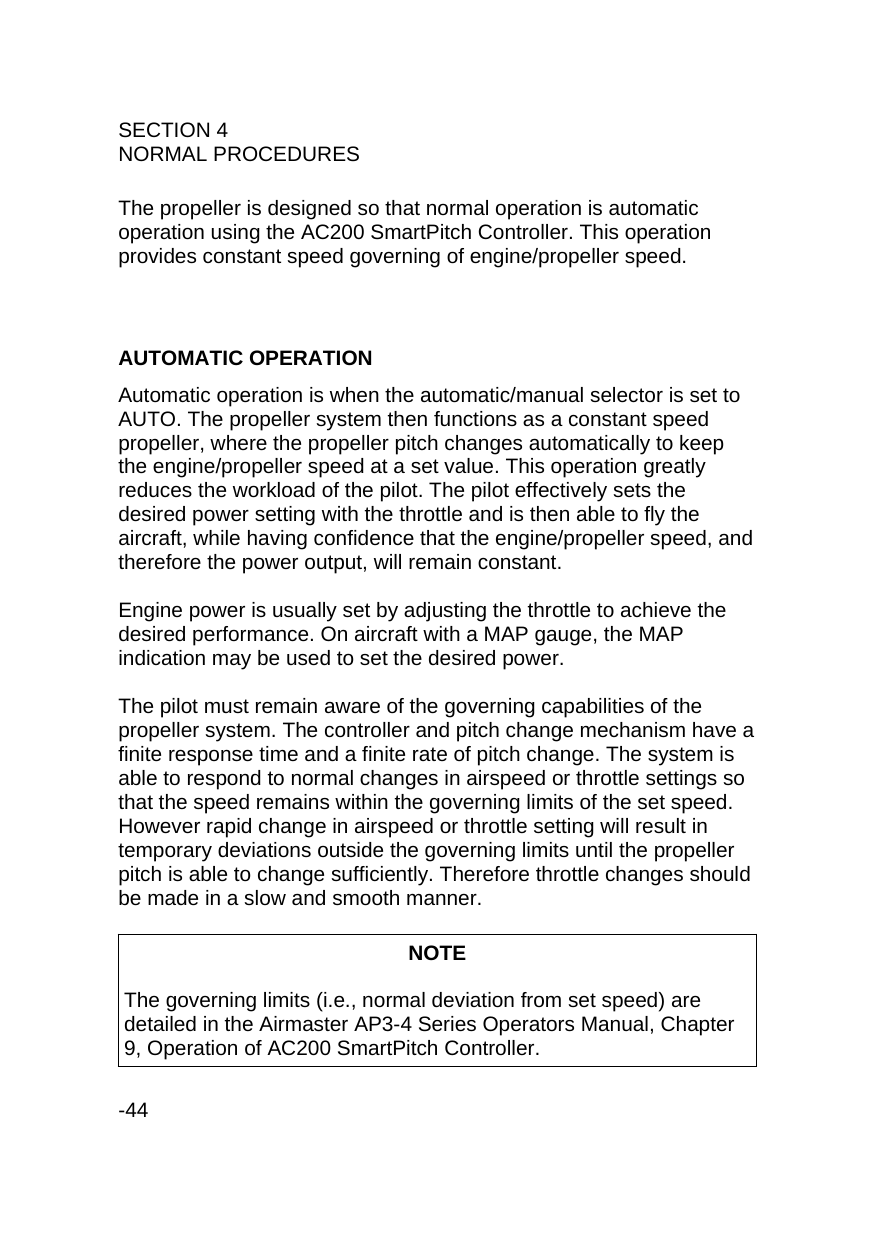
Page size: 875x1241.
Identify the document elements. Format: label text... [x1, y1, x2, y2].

text Automatic operation is when the automatic/manual selector is set to AUTO. The propeller system then functions as a constant speed propeller, where the propeller pitch changes automatically to keep the engine/propeller speed at a set value. This operation greatly reduces the workload of the pilot. The pilot effectively sets the desired power setting with the throttle and is then able to fly the aircraft, while having confidence that the engine/propeller speed, and therefore the power output, will remain constant. [118, 382, 756, 574]
text Engine power is usually set by adjusting the throttle to achieve the desired performance. On aircraft with a MAP gauge, the MAP indication may be used to set the desired power. [118, 598, 756, 670]
text The propeller is designed so that normal operation is automatic operation using the AC200 SmartPitch Controller. This operation provides constant speed governing of engine/propeller speed. [118, 196, 756, 268]
subtitle AUTOMATIC OPERATION [118, 346, 756, 370]
text The pilot must remain aware of the governing capabilities of the propeller system. The controller and pitch change mechanism have a finite response time and a finite rate of pitch change. The system is able to respond to normal changes in airspeed or throttle settings so that the speed remains within the governing limits of the set speed. However rapid change in airspeed or throttle setting will result in temporary deviations outside the governing limits until the propeller pitch is able to change sufficiently. Therefore throttle changes should be made in a slow and smooth manner. [118, 694, 756, 909]
table_header NOTE The governing limits (i.e., normal deviation from set speed) are detailed in the Airmaster AP3-4 Series Operators Manual, Chapter 9, Operation of AC200 SmartPitch Controller. [119, 935, 756, 1066]
